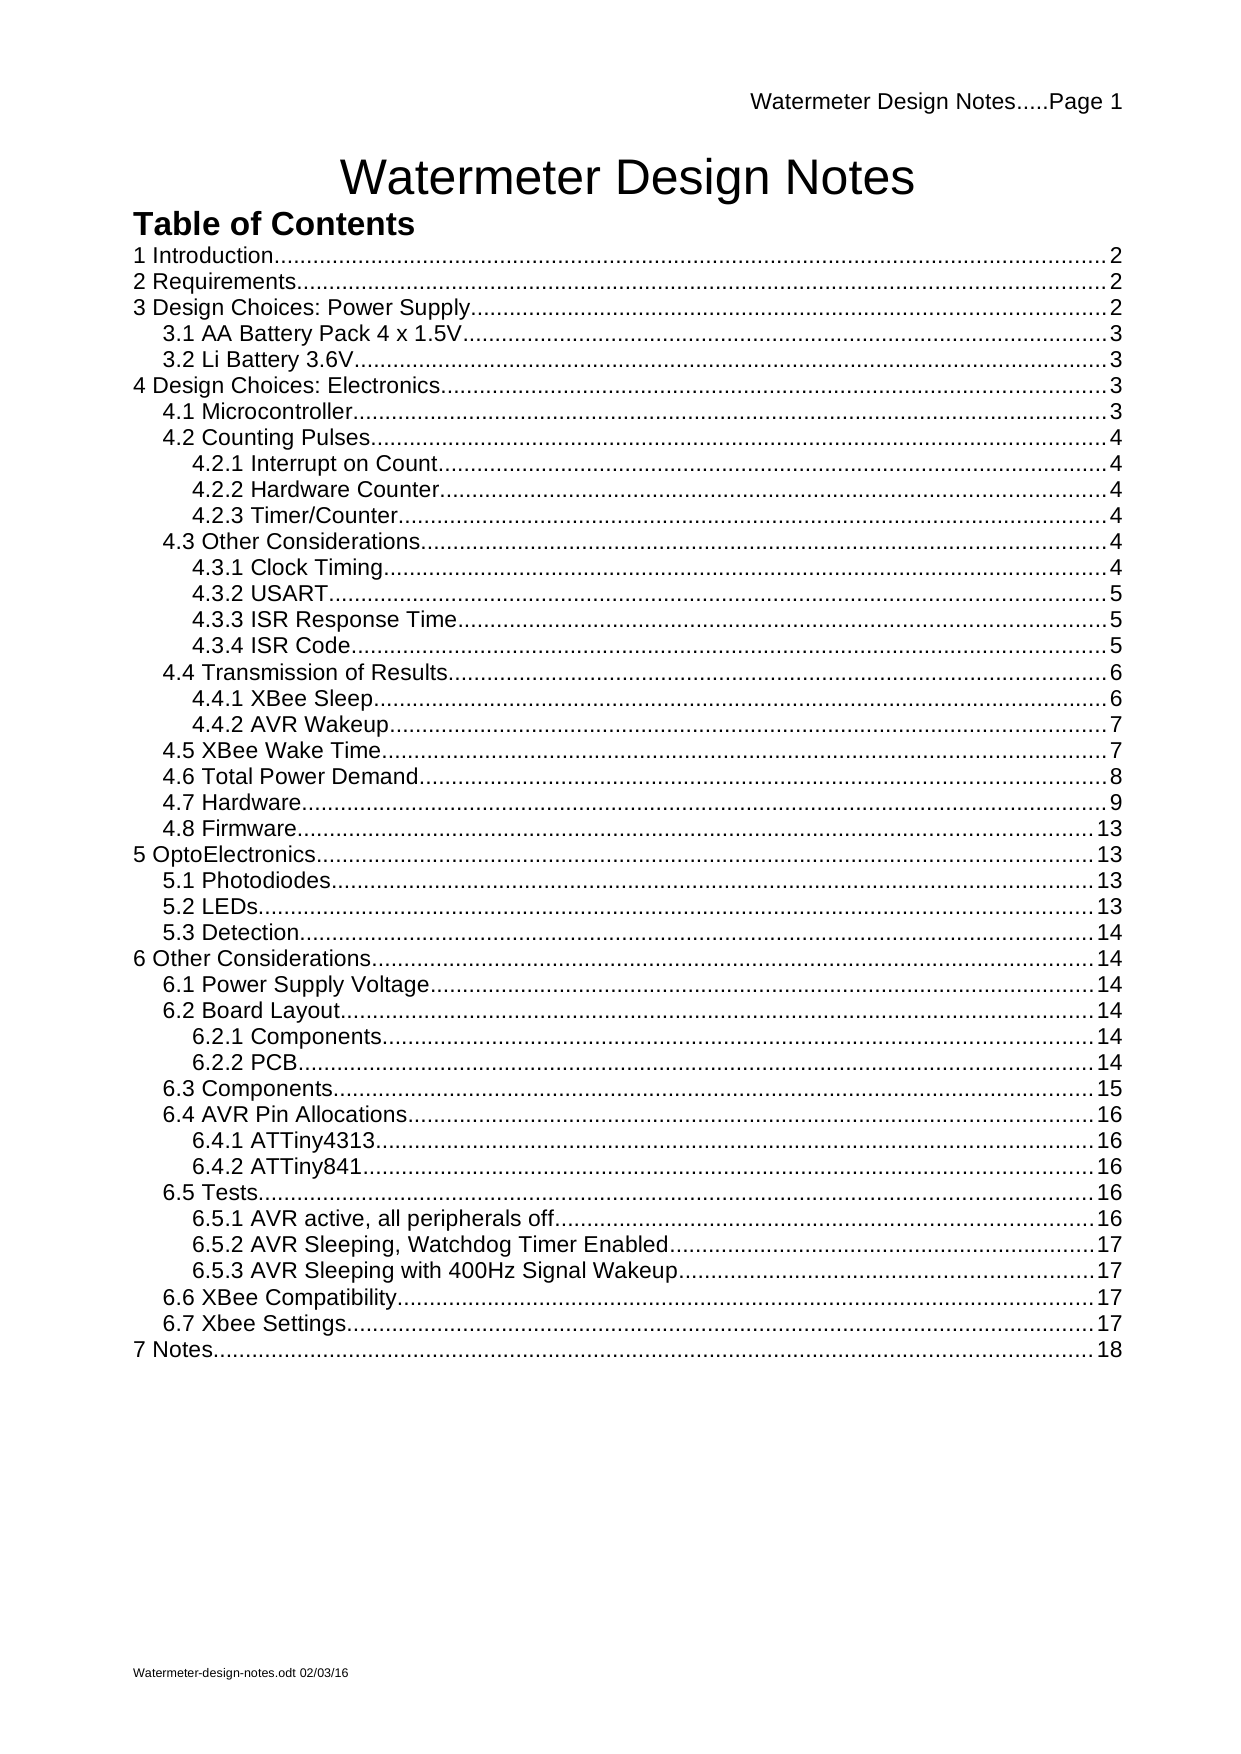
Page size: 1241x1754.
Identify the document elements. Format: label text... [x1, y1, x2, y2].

text 6.1 Power Supply Voltage 14 [162, 971, 1123, 997]
text 6.5 Tests 16 [162, 1180, 1123, 1206]
text 6.5.1 AVR active, all peripherals off 16 [192, 1206, 1123, 1232]
text 6.2.2 PCB 14 [192, 1049, 1123, 1076]
text 4.4.2 AVR Wakeup 7 [192, 711, 1123, 737]
text 5 OptoElectronics 13 [133, 841, 1123, 867]
text 4 Design Choices: Electronics 3 [133, 372, 1123, 398]
text 6 Other Considerations 14 [133, 945, 1123, 971]
text 6.7 Xbee Settings 17 [162, 1310, 1123, 1336]
text 4.3.4 ISR Code 5 [192, 633, 1123, 659]
text 3.1 AA Battery Pack 4 x 1.5V 3 [162, 320, 1123, 346]
text 4.3.1 Clock Timing 4 [192, 555, 1123, 581]
text 6.4 AVR Pin Allocations 16 [162, 1102, 1123, 1128]
text 4.4.1 XBee Sleep 6 [192, 685, 1123, 711]
text 4.2.2 Hardware Counter 4 [192, 477, 1123, 503]
subtitle Table of Contents [133, 205, 1123, 242]
text 4.7 Hardware 9 [162, 789, 1123, 815]
text 4.8 Firmware 13 [162, 815, 1123, 841]
text 7 Notes 18 [133, 1336, 1123, 1362]
text 4.3.2 USART 5 [192, 581, 1123, 607]
text 2 Requirements 2 [133, 268, 1123, 294]
text 3.2 Li Battery 3.6V 3 [162, 346, 1123, 372]
text 4.3.3 ISR Response Time 5 [192, 607, 1123, 633]
text 4.3 Other Considerations 4 [162, 529, 1123, 555]
text 5.3 Detection 14 [162, 919, 1123, 945]
text 6.5.3 AVR Sleeping with 400Hz Signal Wakeup 17 [192, 1258, 1123, 1284]
title Watermeter Design Notes [133, 149, 1123, 205]
text 4.2.3 Timer/Counter 4 [192, 503, 1123, 529]
text 4.2 Counting Pulses 4 [162, 424, 1123, 451]
text 5.1 Photodiodes 13 [162, 867, 1123, 893]
text 6.5.2 AVR Sleeping, Watchdog Timer Enabled 17 [192, 1232, 1123, 1258]
text 6.2.1 Components 14 [192, 1023, 1123, 1049]
text 1 Introduction 2 [133, 242, 1123, 268]
text 4.2.1 Interrupt on Count 4 [192, 451, 1123, 477]
text 4.5 XBee Wake Time 7 [162, 737, 1123, 763]
text 6.4.2 ATTiny841 16 [192, 1154, 1123, 1180]
text 4.6 Total Power Demand 8 [162, 763, 1123, 789]
text 6.3 Components 15 [162, 1076, 1123, 1102]
text 6.4.1 ATTiny4313 16 [192, 1128, 1123, 1154]
text 3 Design Choices: Power Supply 2 [133, 294, 1123, 320]
text 6.2 Board Layout 14 [162, 997, 1123, 1023]
text 6.6 XBee Compatibility 17 [162, 1284, 1123, 1310]
text 4.4 Transmission of Results 6 [162, 659, 1123, 685]
text 5.2 LEDs 13 [162, 893, 1123, 919]
text 4.1 Microcontroller 3 [162, 398, 1123, 424]
